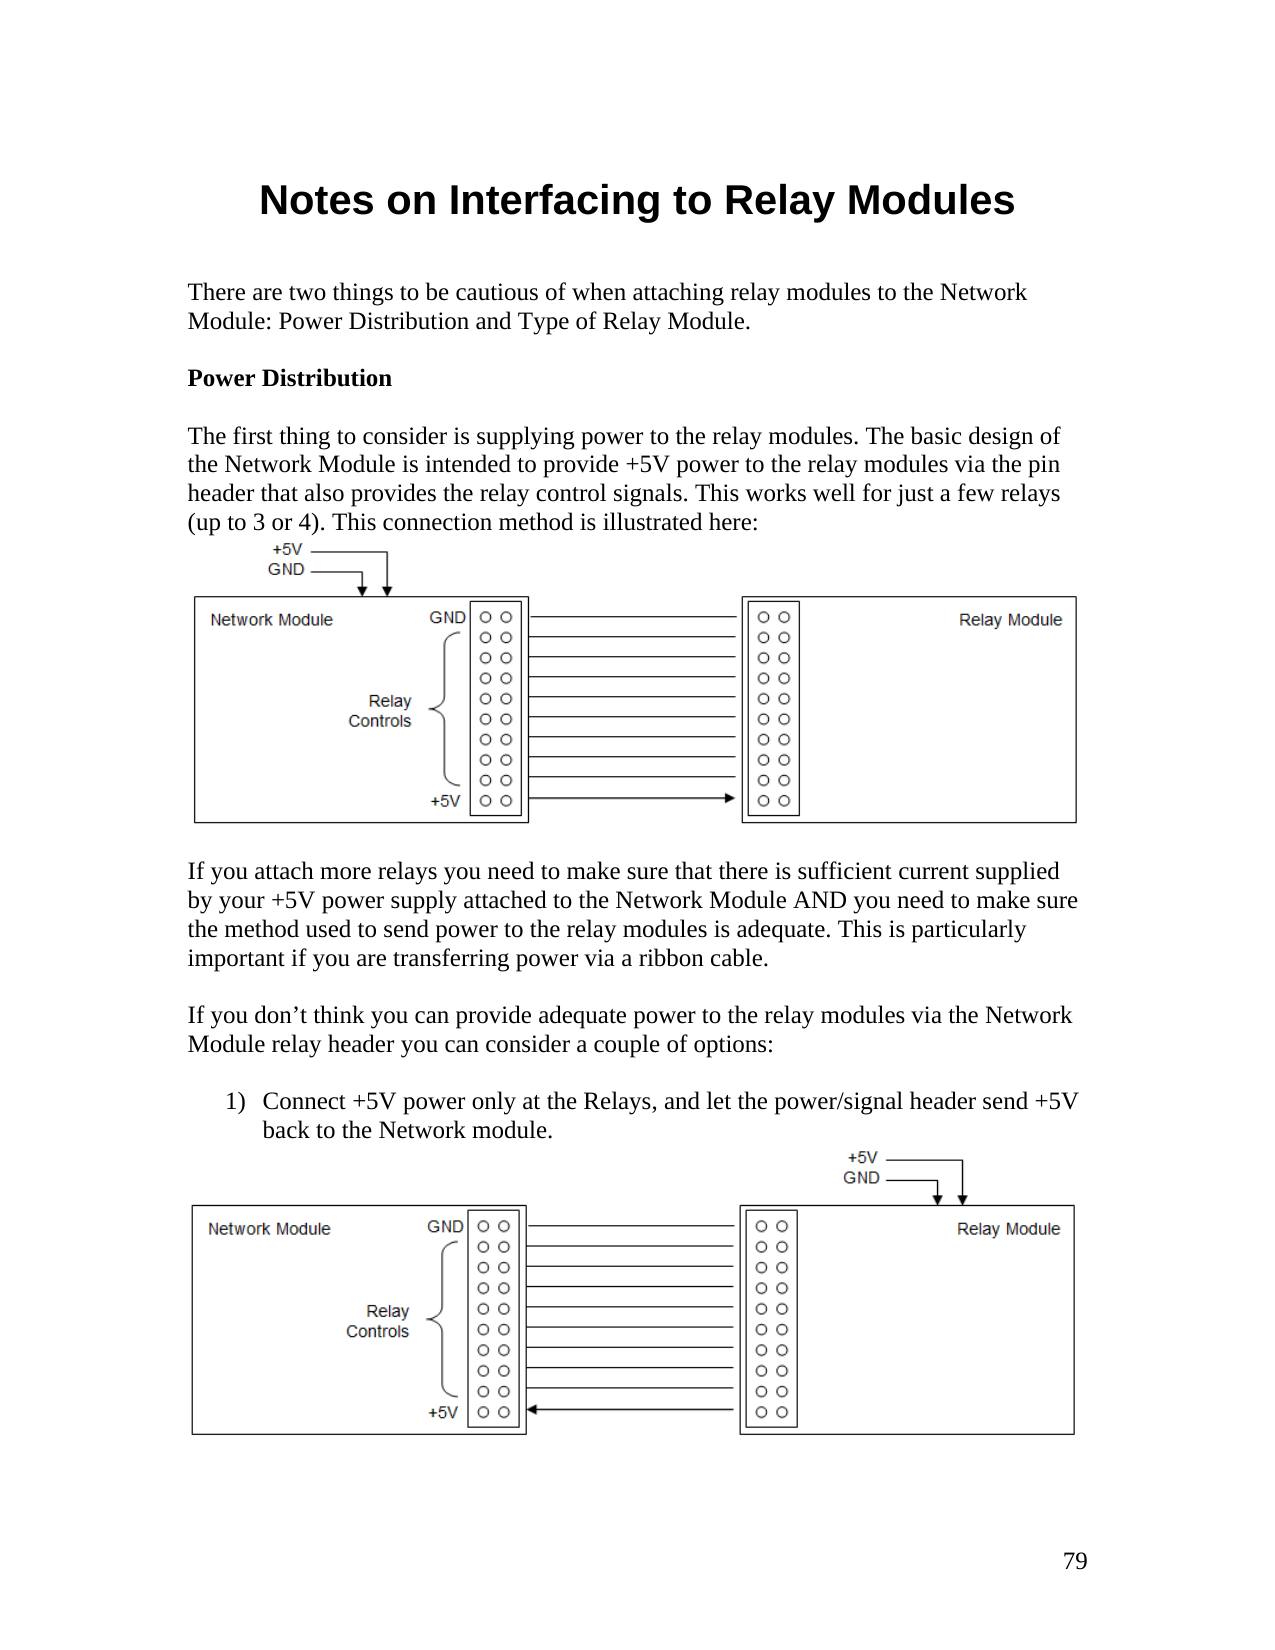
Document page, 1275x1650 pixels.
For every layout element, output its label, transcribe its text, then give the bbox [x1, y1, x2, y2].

text The first thing to consider is supplying power to the relay modules. The basic design of the Network Module is intended to provide +5V power to the relay modules via the pin header that also provides the relay control signals. This works well for just a few relays (up to 3 or 4). This connection method is illustrated here: [187, 421, 1087, 536]
text If you attach more relays you need to make sure that there is sufficient current supplied by your +5V power supply attached to the Network Module AND you need to make sure the method used to send power to the relay modules is adequate. This is particularly important if you are transferring power via a ribbon cable. [187, 856, 1087, 971]
text Power Distribution [187, 363, 1087, 392]
picture [187, 536, 1084, 828]
picture [187, 1143, 1082, 1441]
text There are two things to be cautious of when attaching relay modules to the Network Module: Power Distribution and Type of Relay Module. [187, 277, 1087, 334]
subtitle Notes on Interfacing to Relay Modules [187, 175, 1087, 223]
text If you don’t think you can provide adequate power to the relay modules via the Network Module relay header you can consider a couple of options: [187, 1000, 1087, 1058]
list Connect +5V power only at the Relays, and let the power/signal header send +5V back to the Network module. [225, 1086, 1087, 1144]
